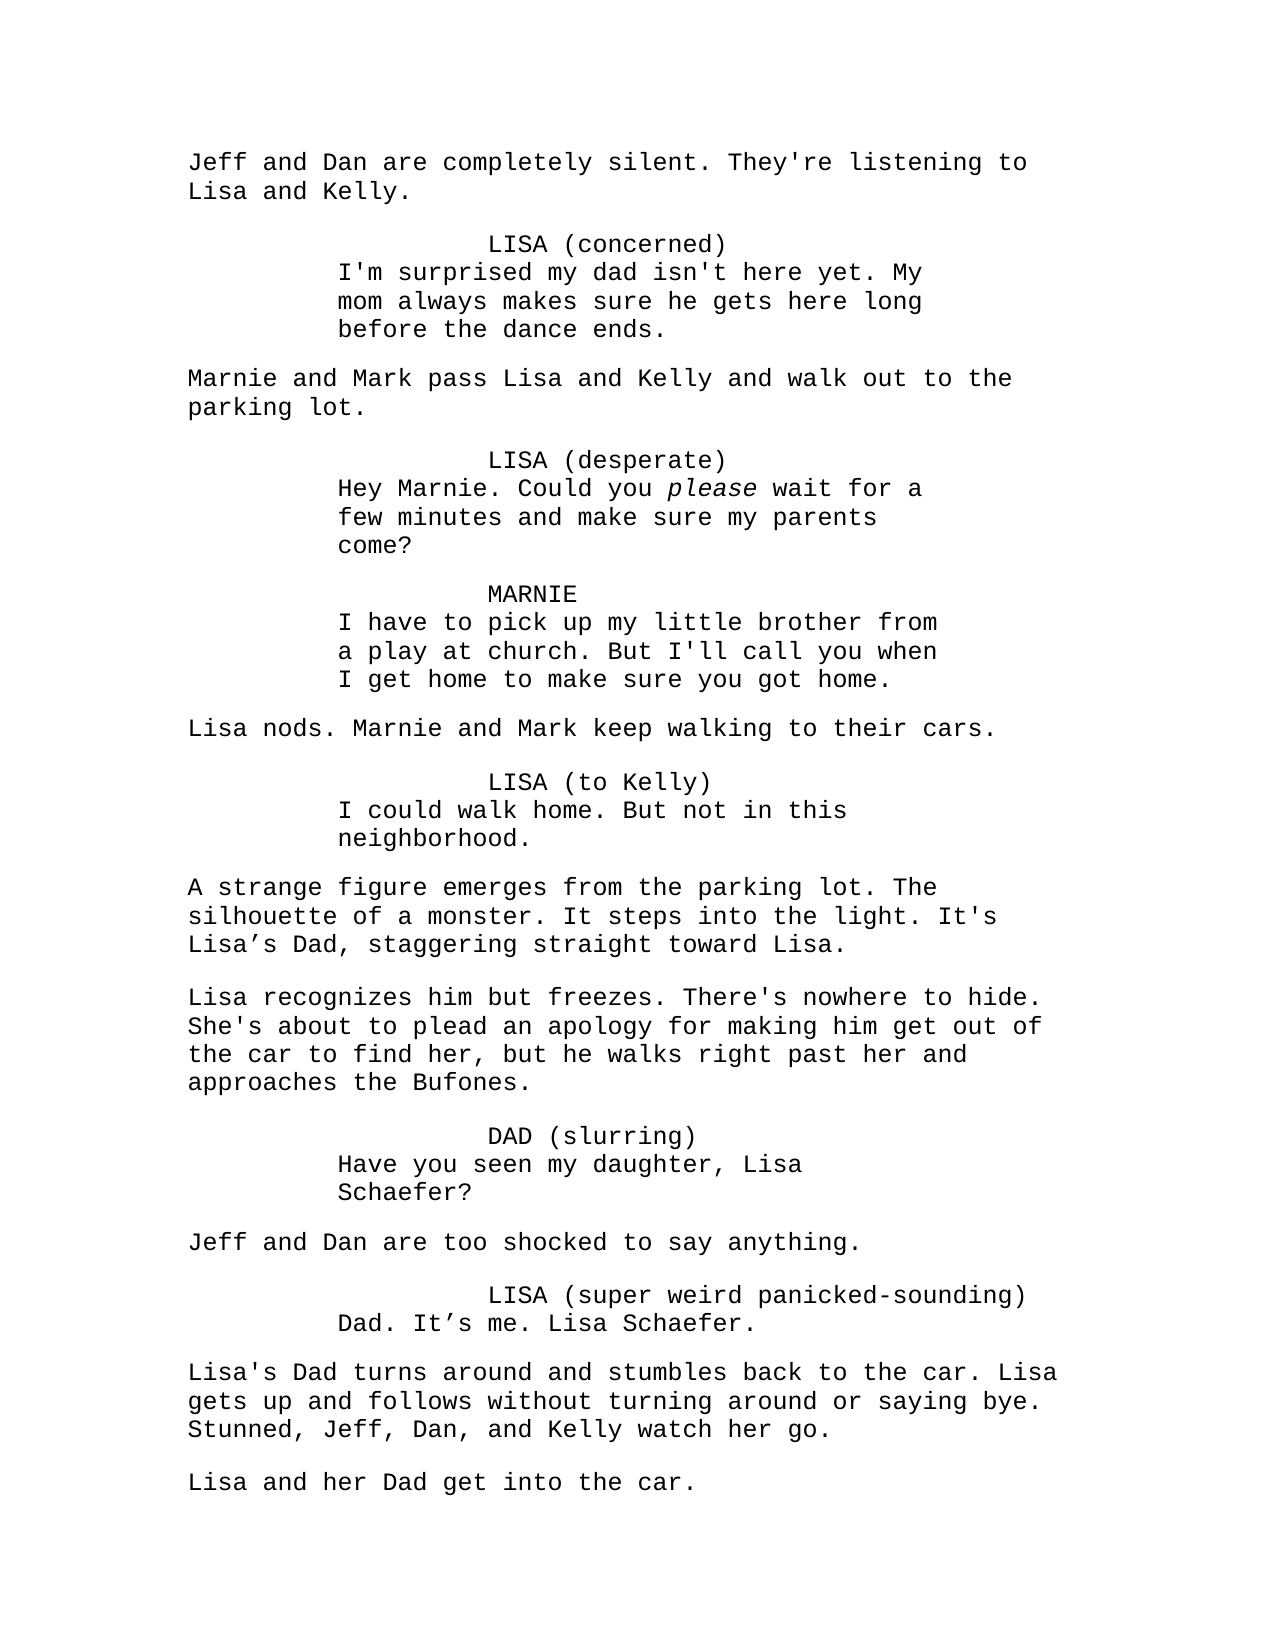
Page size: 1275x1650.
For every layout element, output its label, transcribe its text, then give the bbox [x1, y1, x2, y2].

text LISA (desperate) [187, 447, 1087, 476]
text Lisa and her Dad get into the car. [187, 1470, 1087, 1498]
text LISA (super weird panicked-sounding) [187, 1282, 1087, 1311]
text I'm surprised my dad isn't here yet. My mom always makes sure he gets here long before the dance ends. [337, 260, 937, 345]
text Jeff and Dan are too shocked to say anything. [187, 1229, 1087, 1257]
text DAD (slurring) [187, 1123, 1087, 1152]
text Dad. It’s me. Lisa Schaefer. [337, 1311, 937, 1339]
text LISA (concerned) [187, 232, 1087, 260]
text Lisa's Dad turns around and stumbles back to the car. Lisa gets up and follows without turning around or saying bye. Stunned, Jeff, Dan, and Kelly watch her go. [187, 1360, 1087, 1445]
text Jeff and Dan are completely silent. They're listening to Lisa and Kelly. [187, 150, 1087, 207]
text Marnie and Mark pass Lisa and Kelly and walk out to the parking lot. [187, 366, 1087, 422]
text Lisa nods. Marnie and Mark keep walking to their cars. [187, 716, 1087, 744]
text Lisa recognizes him but freezes. There's nowhere to hide. She's about to plead an apology for making him get out of the car to find her, but he walks right past her and approaches the Bufones. [187, 985, 1087, 1098]
text LISA (to Kelly) [187, 769, 1087, 797]
text I have to pick up my little brother from a play at church. But I'll call you when I get home to make sure you got home. [337, 610, 937, 695]
text MARNIE [187, 582, 1087, 610]
text Have you seen my daughter, Lisa Schaefer? [337, 1152, 937, 1208]
text I could walk home. But not in this neighborhood. [337, 797, 937, 854]
text A strange figure emerges from the parking lot. The silhouette of a monster. It steps into the light. It's Lisa’s Dad, staggering straight toward Lisa. [187, 875, 1087, 960]
text Hey Marnie. Could you please wait for a few minutes and make sure my parents come? [337, 476, 937, 561]
